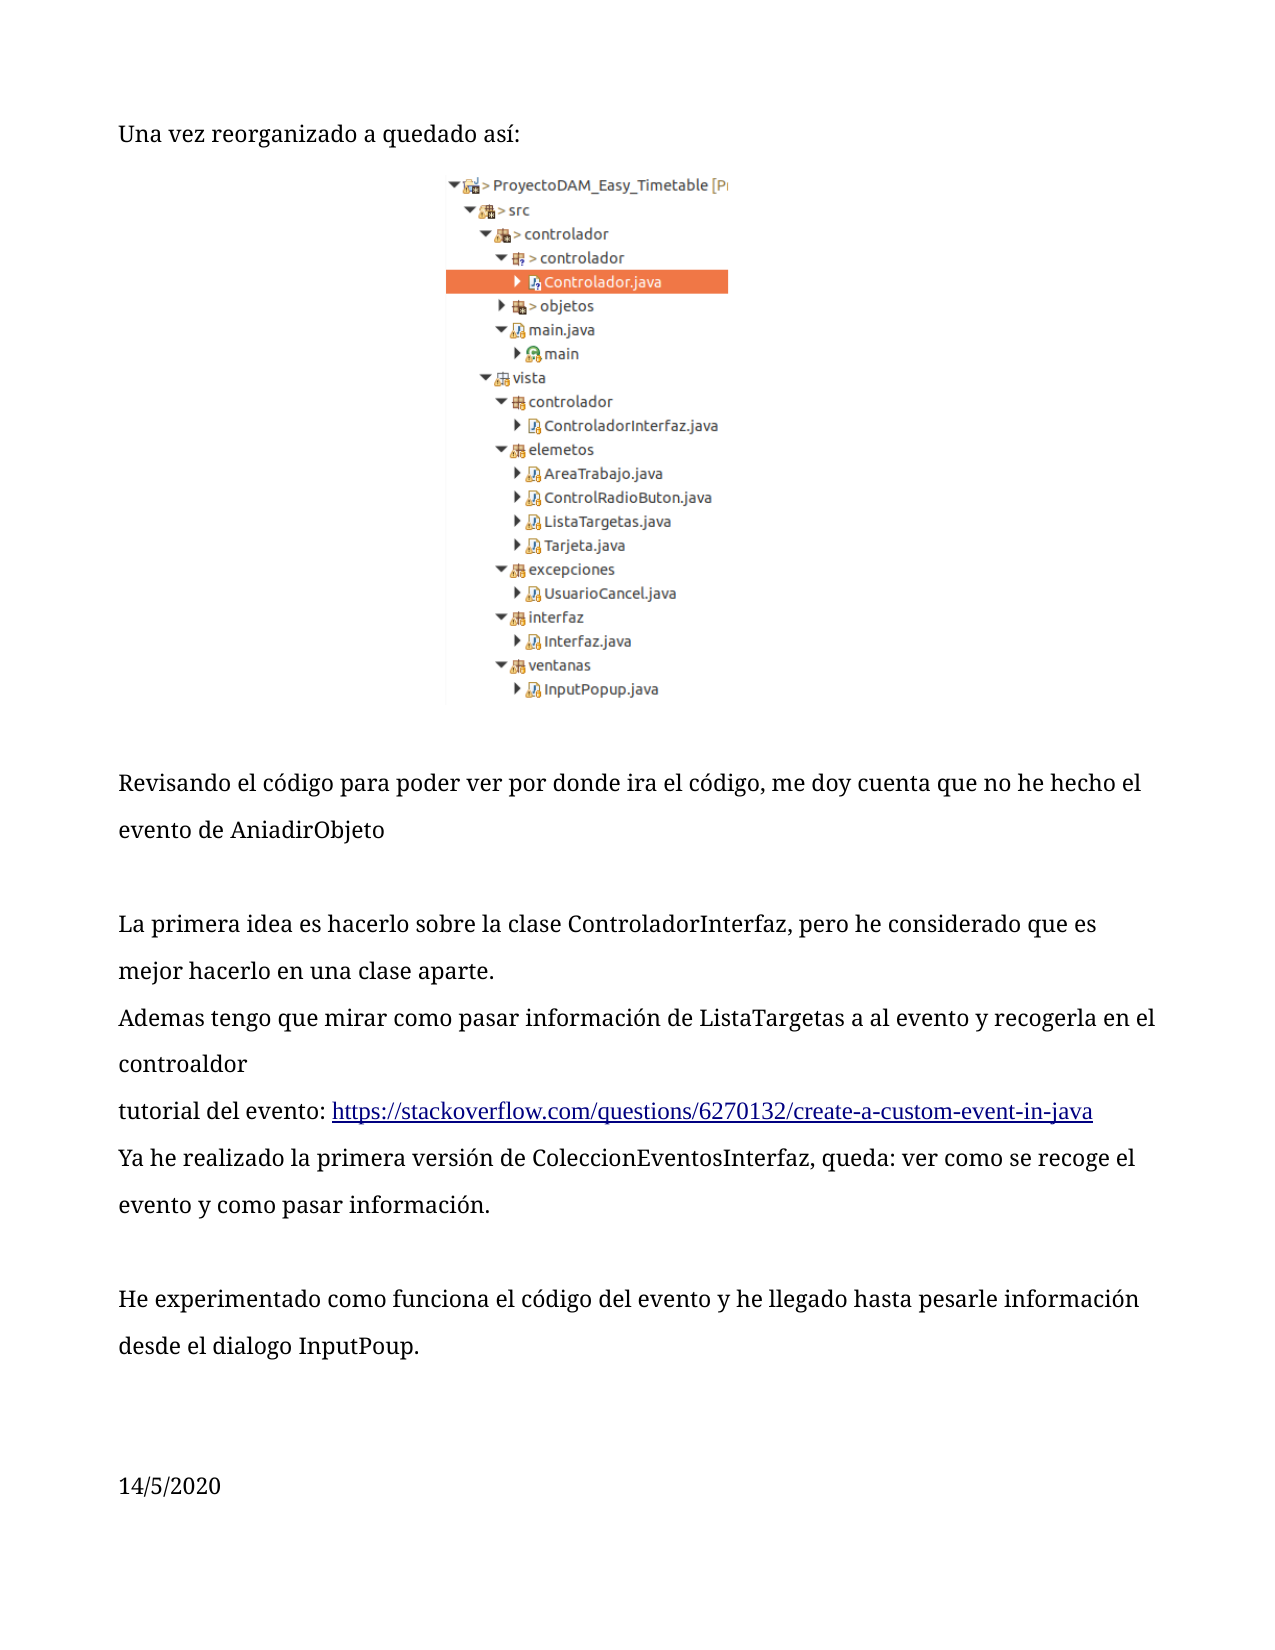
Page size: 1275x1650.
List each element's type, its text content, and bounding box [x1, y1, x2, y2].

text Ademas tengo que mirar como pasar información de ListaTargetas a al evento y recogerla en el controaldor [118, 1002, 1157, 1080]
text tutorial del evento: https://stackoverflow.com/questions/6270132/create-a-custom-event-in-java [118, 1095, 1157, 1127]
text 14/5/2020 [118, 1470, 1157, 1502]
text Revisando el código para poder ver por donde ira el código, me doy cuenta que no he hecho el evento de AniadirObjeto [118, 767, 1157, 845]
text Una vez reorganizado a quedado así: [118, 118, 1157, 149]
text He experimentado como funciona el código del evento y he llegado hasta pesarle información desde el dialogo InputPoup. [118, 1283, 1157, 1361]
text La primera idea es hacerlo sobre la clase ControladorInterfaz, pero he considerado que es mejor hacerlo en una clase aparte. [118, 908, 1157, 986]
picture [445, 175, 729, 705]
text Ya he realizado la primera versión de ColeccionEventosInterfaz, queda: ver como se recoge el evento y como pasar información. [118, 1142, 1157, 1220]
